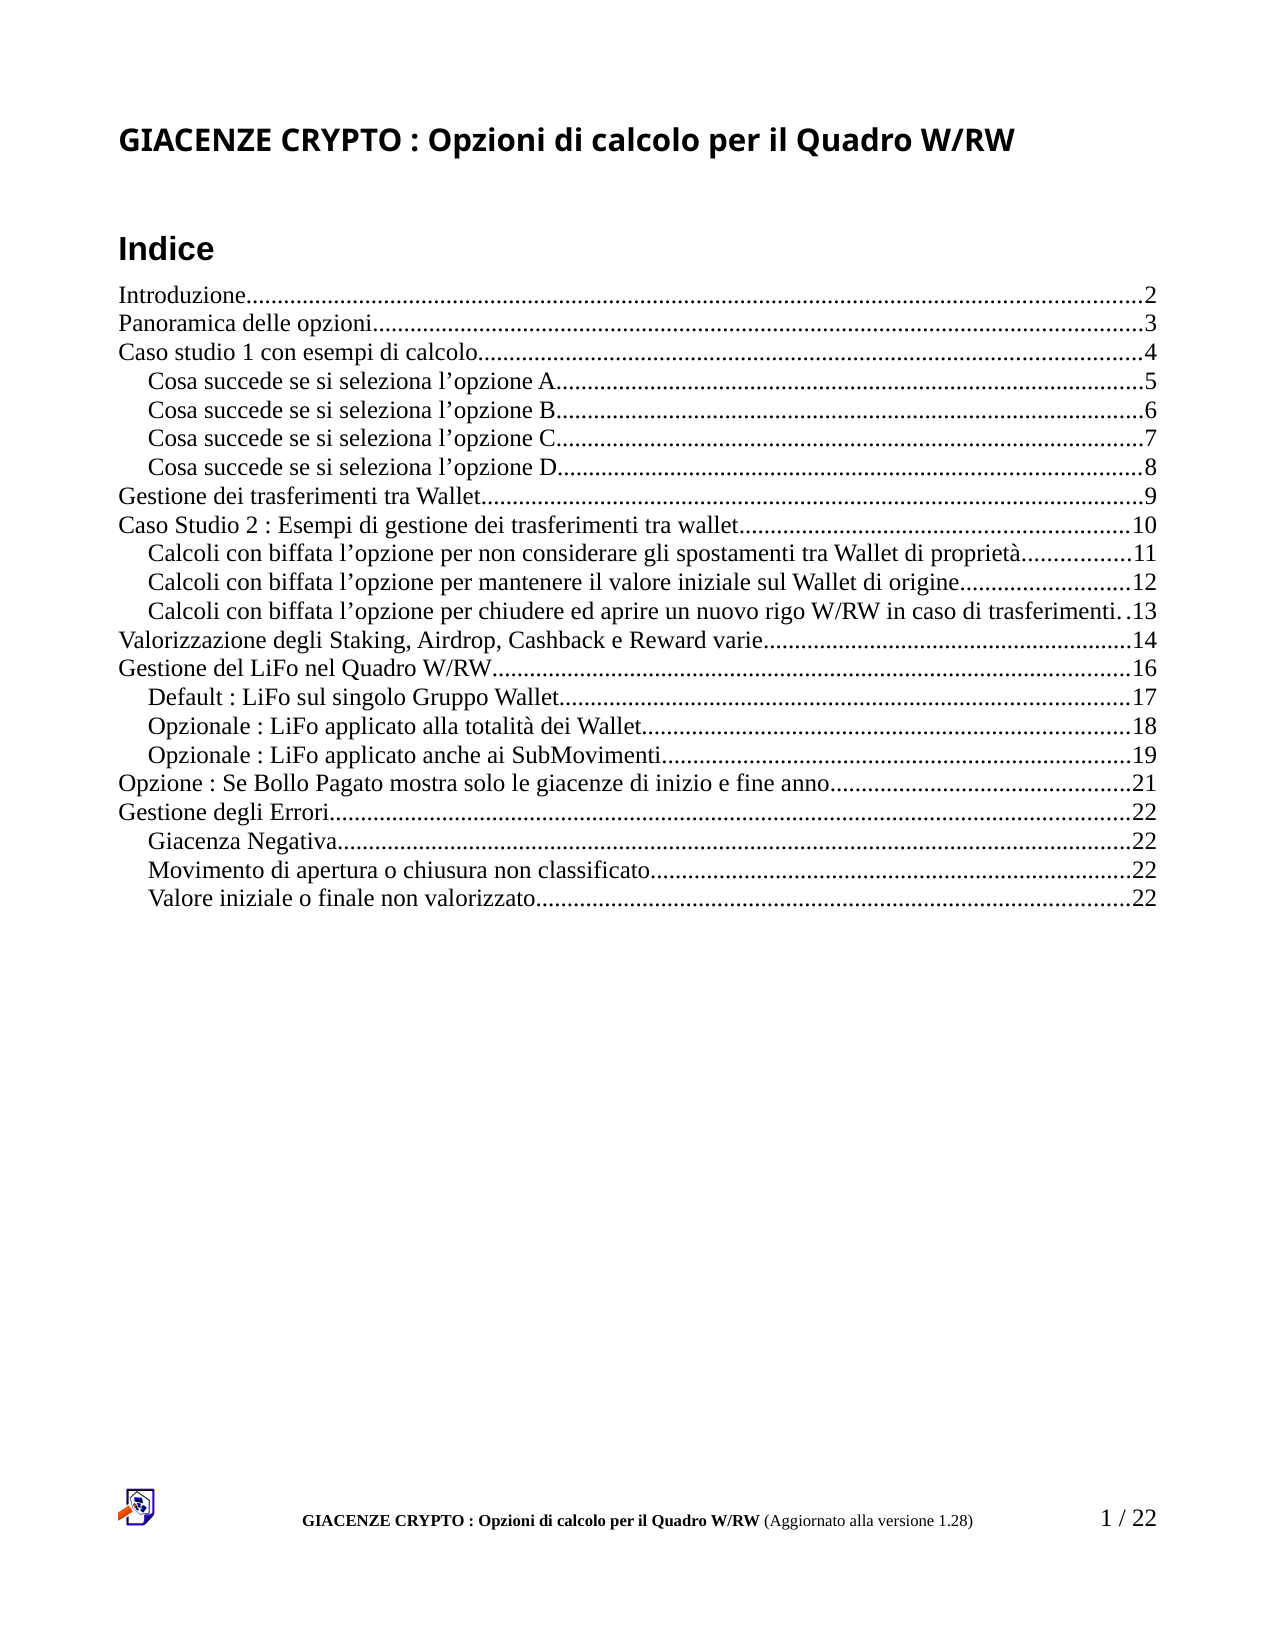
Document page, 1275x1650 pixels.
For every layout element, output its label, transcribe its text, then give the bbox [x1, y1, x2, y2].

text Movimento di apertura o chiusura non classificato 22 [148, 855, 1157, 883]
text Opzionale : LiFo applicato anche ai SubMovimenti 19 [148, 740, 1157, 768]
text Gestione degli Errori 22 [118, 797, 1157, 826]
text Cosa succede se si seleziona l’opzione A 5 [148, 366, 1157, 395]
text Valorizzazione degli Staking, Airdrop, Cashback e Reward varie 14 [118, 625, 1157, 653]
text Cosa succede se si seleziona l’opzione B 6 [148, 395, 1157, 423]
text Gestione del LiFo nel Quadro W/RW 16 [118, 653, 1157, 682]
text Valore iniziale o finale non valorizzato 22 [148, 883, 1157, 912]
text Caso Studio 2 : Esempi di gestione dei trasferimenti tra wallet 10 [118, 510, 1157, 538]
text Panoramica delle opzioni 3 [118, 308, 1157, 337]
text Cosa succede se si seleziona l’opzione C 7 [148, 423, 1157, 452]
subtitle Indice [118, 229, 1157, 267]
text Cosa succede se si seleziona l’opzione D 8 [148, 452, 1157, 481]
text Opzionale : LiFo applicato alla totalità dei Wallet 18 [148, 711, 1157, 740]
text Default : LiFo sul singolo Gruppo Wallet 17 [148, 682, 1157, 711]
text Calcoli con biffata l’opzione per mantenere il valore iniziale sul Wallet di origine 12 [148, 567, 1157, 596]
text Calcoli con biffata l’opzione per non considerare gli spostamenti tra Wallet di proprietà 11 [148, 538, 1157, 567]
text Caso studio 1 con esempi di calcolo 4 [118, 337, 1157, 366]
picture [118, 1488, 155, 1526]
text GIACENZE CRYPTO : Opzioni di calcolo per il Quadro W/RW [118, 118, 1157, 161]
text Introduzione 2 [118, 280, 1157, 308]
text Gestione dei trasferimenti tra Wallet 9 [118, 481, 1157, 510]
text Calcoli con biffata l’opzione per chiudere ed aprire un nuovo rigo W/RW in caso di trasferimenti 13 [148, 596, 1157, 625]
text Giacenza Negativa 22 [148, 826, 1157, 855]
text Opzione : Se Bollo Pagato mostra solo le giacenze di inizio e fine anno 21 [118, 768, 1157, 797]
